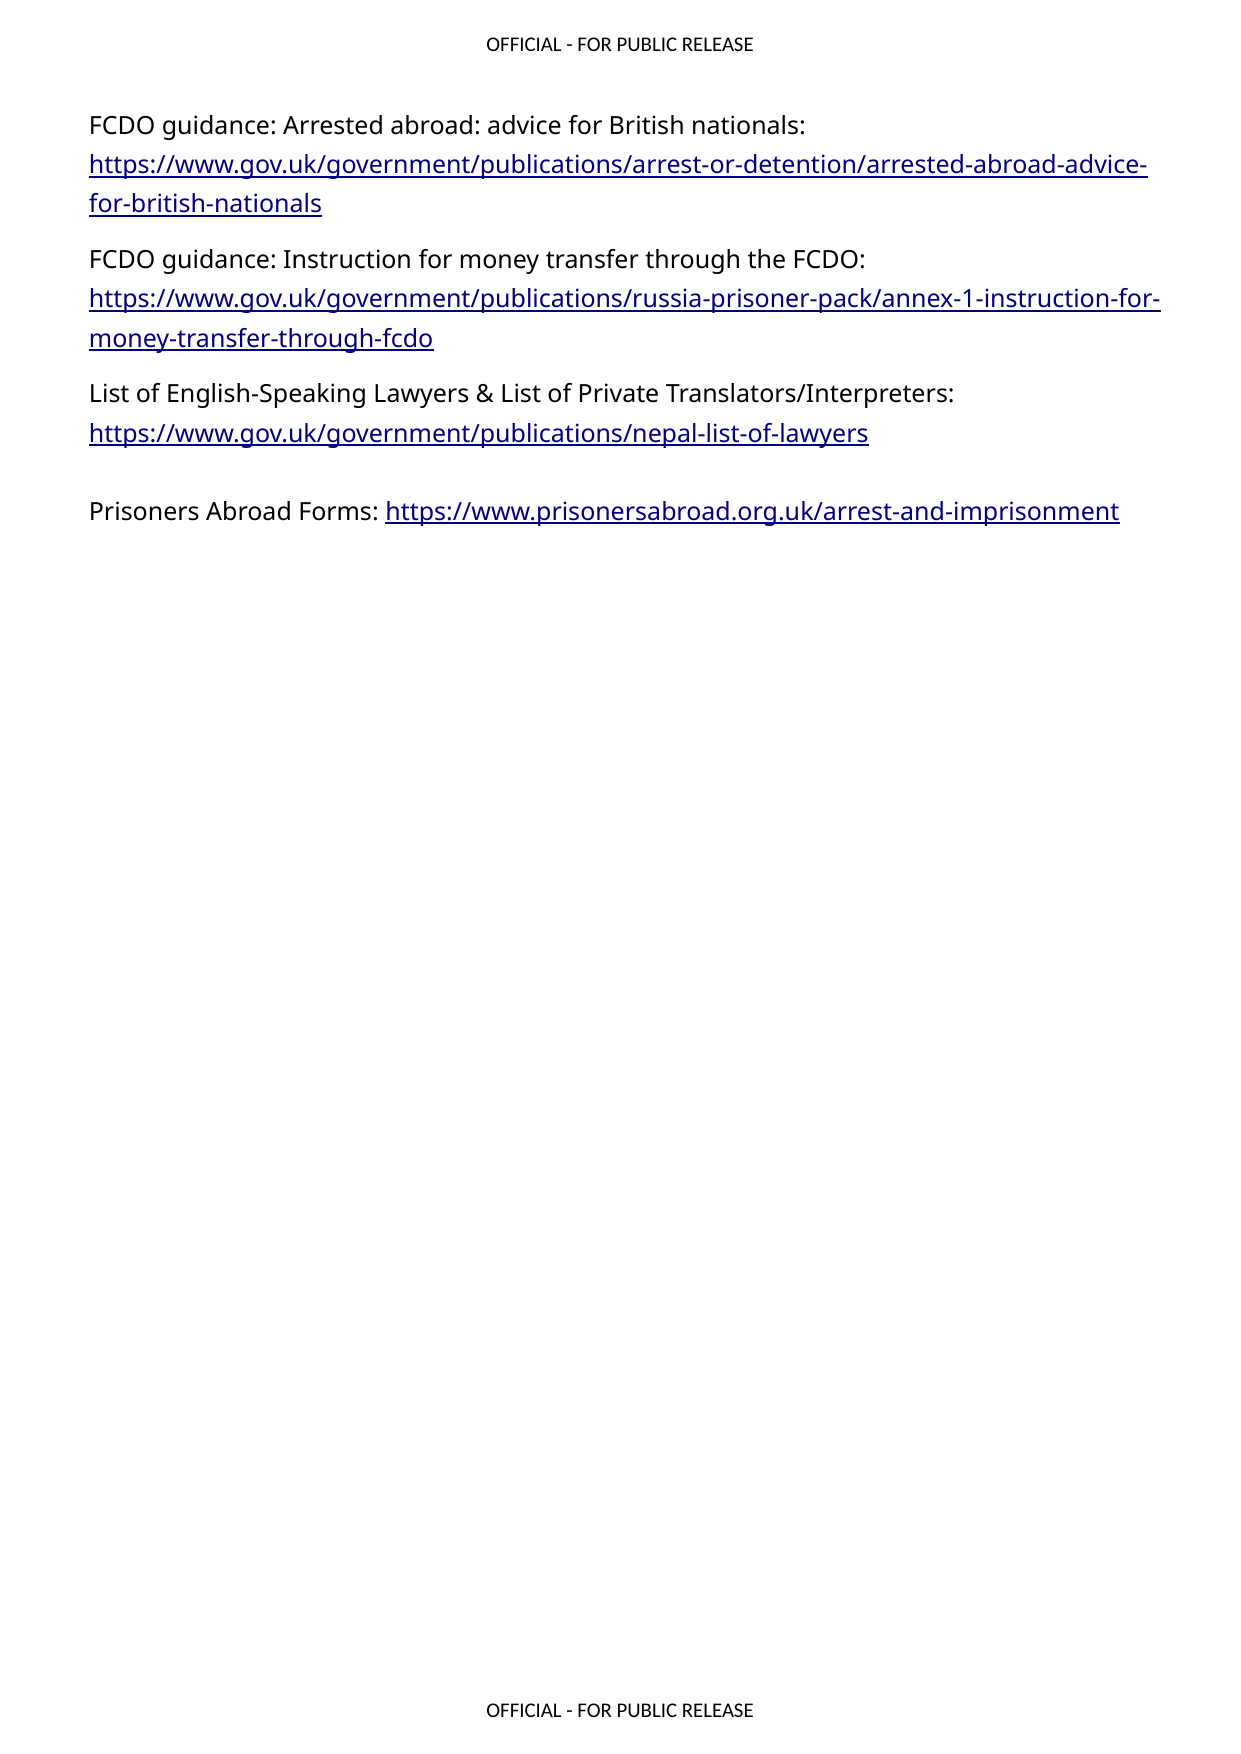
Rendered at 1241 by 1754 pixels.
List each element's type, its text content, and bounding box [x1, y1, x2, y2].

text FCDO guidance: Instruction for money transfer through the FCDO: https://www.gov.uk/government/publications/russia-prisoner-pack/annex-1-instruction-for-money-transfer-through-fcdo [89, 242, 1167, 354]
text List of English-Speaking Lawyers & List of Private Translators/Interpreters: https://www.gov.uk/government/publications/nepal-list-of-lawyers Prisoners Abroad Forms: https://www.prisonersabroad.org.uk/arrest-and-imprisonment [89, 376, 1167, 528]
text FCDO guidance: Arrested abroad: advice for British nationals: https://www.gov.uk/government/publications/arrest-or-detention/arrested-abroad-advice-for-british-nationals [89, 108, 1167, 220]
